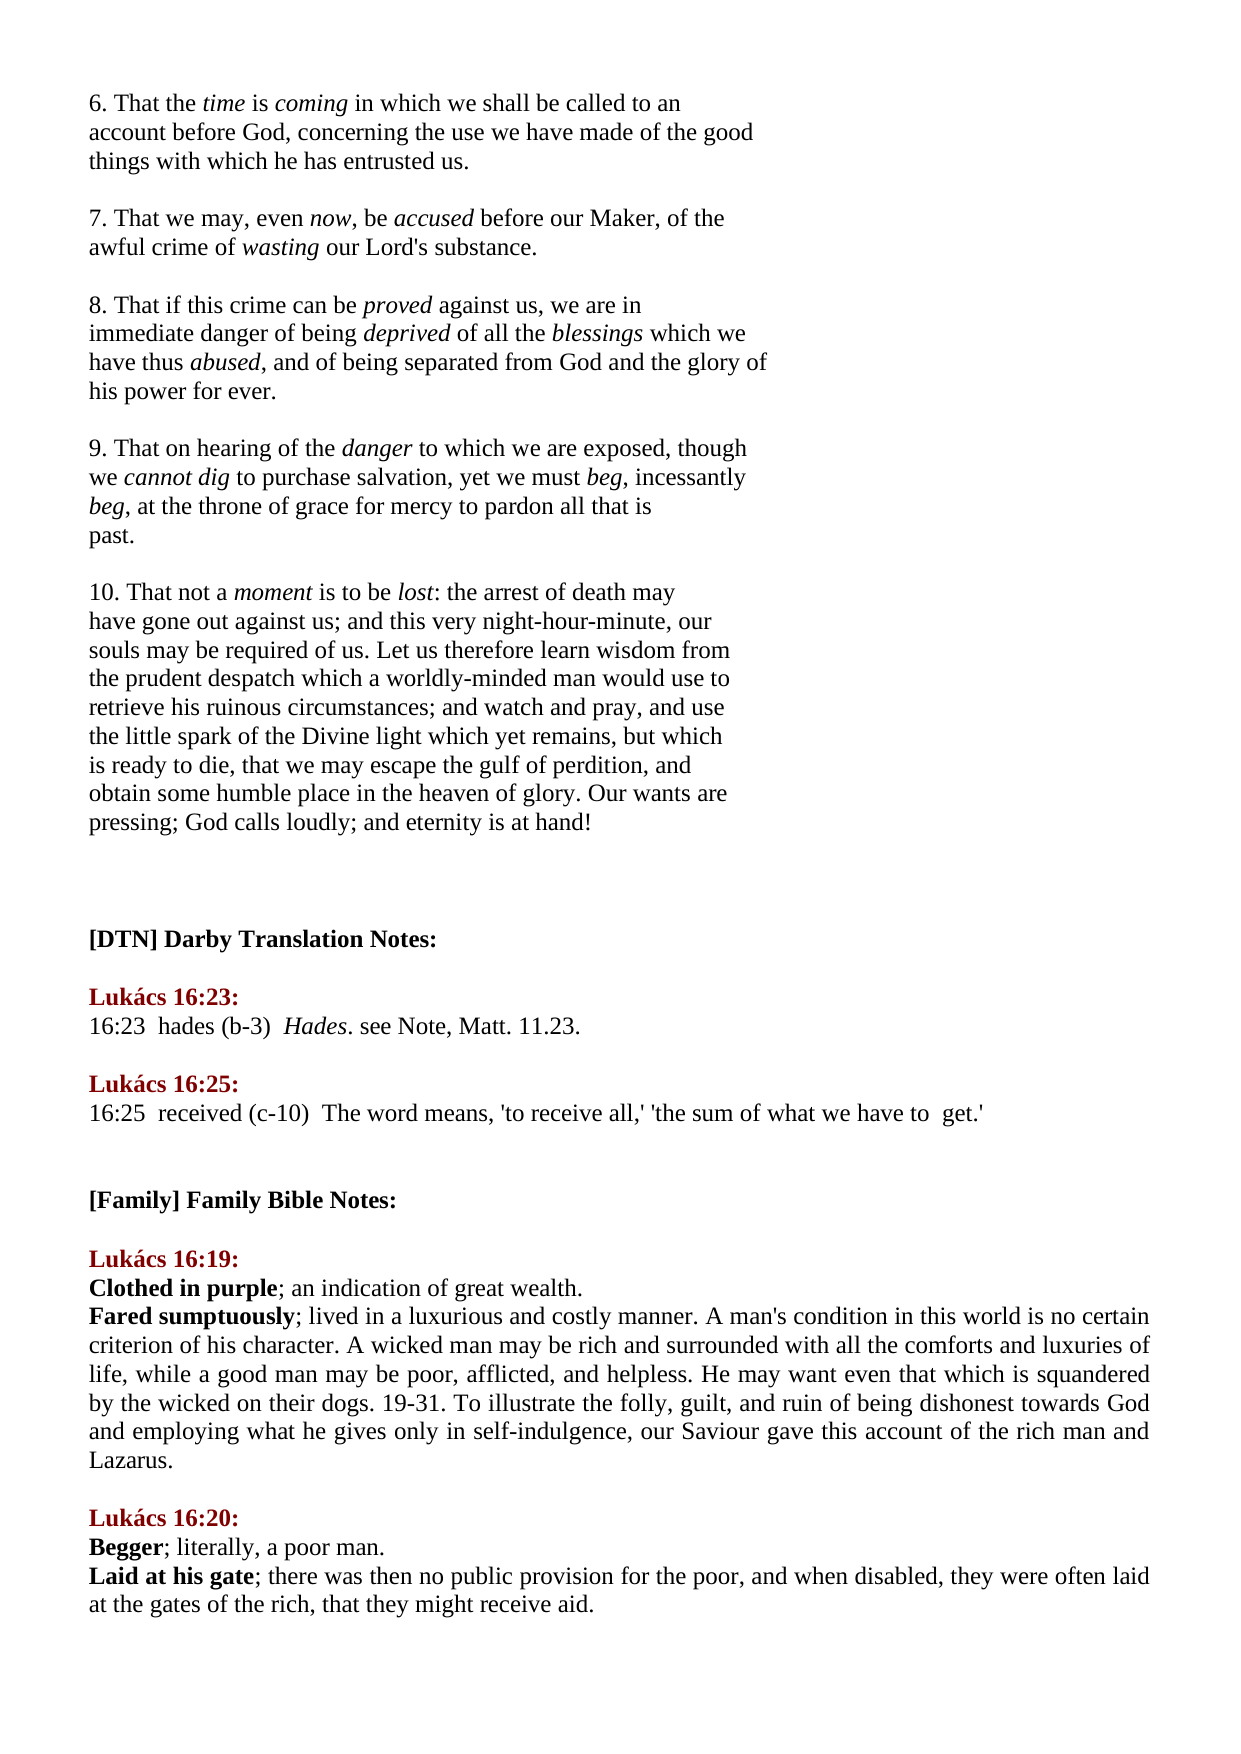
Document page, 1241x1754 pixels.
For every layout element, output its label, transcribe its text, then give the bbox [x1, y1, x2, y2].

text Lukács 16:23: [88, 982, 1152, 1011]
text Lukács 16:25: [88, 1069, 1152, 1098]
text [Family] Family Bible Notes: [88, 1186, 1152, 1214]
text [DTN] Darby Translation Notes: [88, 924, 1152, 953]
text 16:25 received (c-10) The word means, 'to receive all,' 'the sum of what we have to get.' [88, 1098, 1152, 1127]
text 6. That the time is coming in which we shall be called to an account before God, concerning the use we have made of the good things with which he has entrusted us. 7. That we may, even now, be accused before our Maker, of the awful crime of wasting our Lord's substance. 8. That if this crime can be proved against us, we are in immediate danger of being deprived of all the blessings which we have thus abused, and of being separated from God and the glory of his power for ever. 9. That on hearing of the danger to which we are exposed, though we cannot dig to purchase salvation, yet we must beg, incessantly beg, at the throne of grace for mercy to pardon all that is past. 10. That not a moment is to be lost: the arrest of death may have gone out against us; and this very night-hour-minute, our souls may be required of us. Let us therefore learn wisdom from the prudent despatch which a worldly-minded man would use to retrieve his ruinous circumstances; and watch and pray, and use the little spark of the Divine light which yet remains, but which is ready to die, that we may escape the gulf of perdition, and obtain some humble place in the heaven of glory. Our wants are pressing; God calls loudly; and eternity is at hand! [88, 88, 1152, 865]
text 16:23 hades (b-3) Hades. see Note, Matt. 11.23. [88, 1011, 1152, 1039]
text Lukács 16:19: [88, 1244, 1152, 1273]
text Begger; literally, a poor man. Laid at his gate; there was then no public provision for the poor, and when disabled, they were often laid at the gates of the rich, that they might receive aid. [88, 1532, 1152, 1618]
text Lukács 16:20: [88, 1503, 1152, 1532]
text Clothed in purple; an indication of great wealth. Fared sumptuously; lived in a luxurious and costly manner. A man's condition in this world is no certain criterion of his character. A wicked man may be rich and surrounded with all the comforts and luxuries of life, while a good man may be poor, afflicted, and helpless. He may want even that which is squandered by the wicked on their dogs. 19-31. To illustrate the folly, guilt, and ruin of being dishonest towards God and employing what he gives only in self-indulgence, our Saviour gave this account of the rich man and Lazarus. [88, 1273, 1152, 1474]
